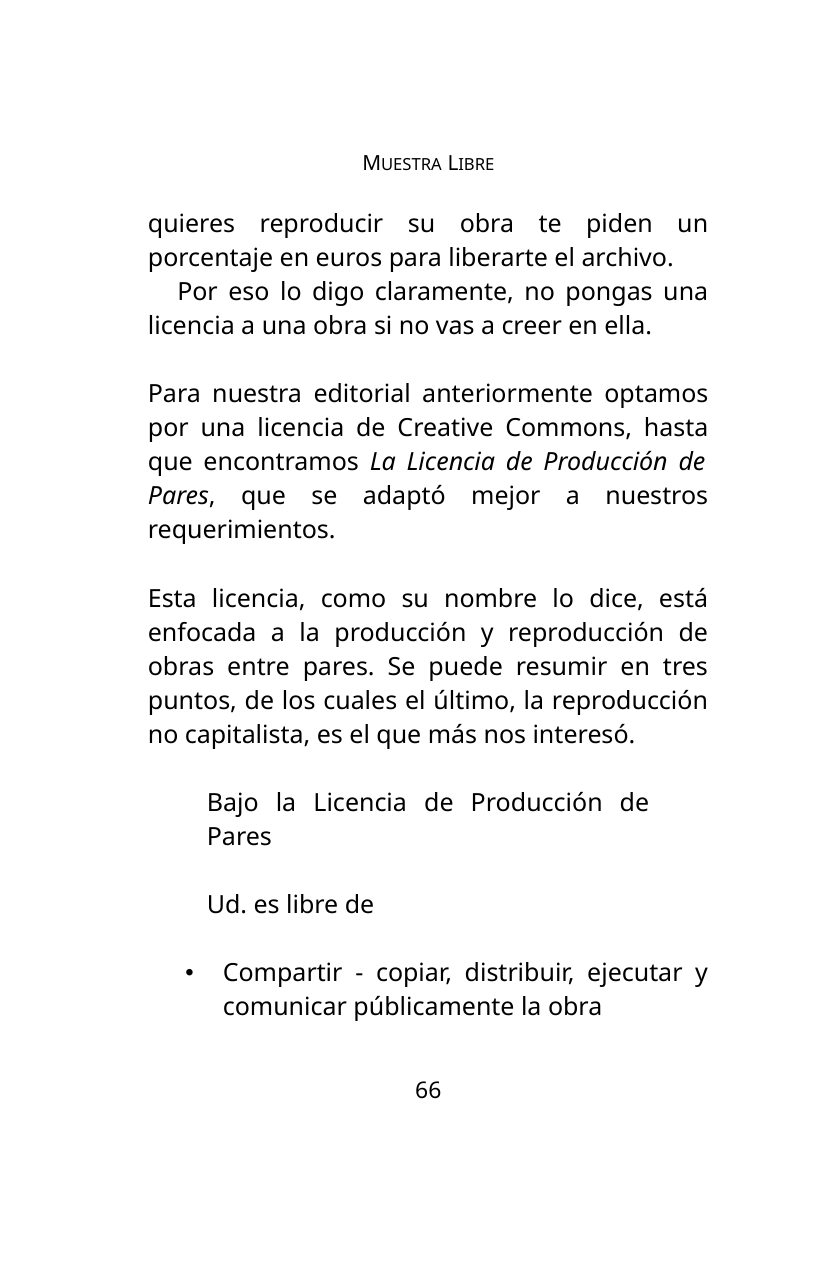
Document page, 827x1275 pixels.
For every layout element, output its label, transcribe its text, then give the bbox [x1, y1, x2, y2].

text quieres reproducir su obra te piden un porcentaje en euros para liberarte el archivo. [148, 206, 709, 274]
text Por eso lo digo claramente, no pongas una licencia a una obra si no vas a creer en ella. [148, 274, 709, 342]
text Esta licencia, como su nombre lo dice, está enfocada a la producción y reproducción de obras entre pares. Se puede resumir en tres puntos, de los cuales el último, la reproducción no capitalista, es el que más nos interesó. [148, 580, 709, 751]
list Compartir - copiar, distribuir, ejecutar y comunicar públicamente la obra [185, 955, 709, 1023]
text Bajo la Licencia de Producción de Pares [207, 784, 649, 853]
text Para nuestra editorial anteriormente optamos por una licencia de Creative Commons, hasta que encontramos La Licencia de Producción de Pares, que se adaptó mejor a nuestros requerimientos. [148, 376, 709, 546]
text Ud. es libre de [207, 887, 649, 921]
